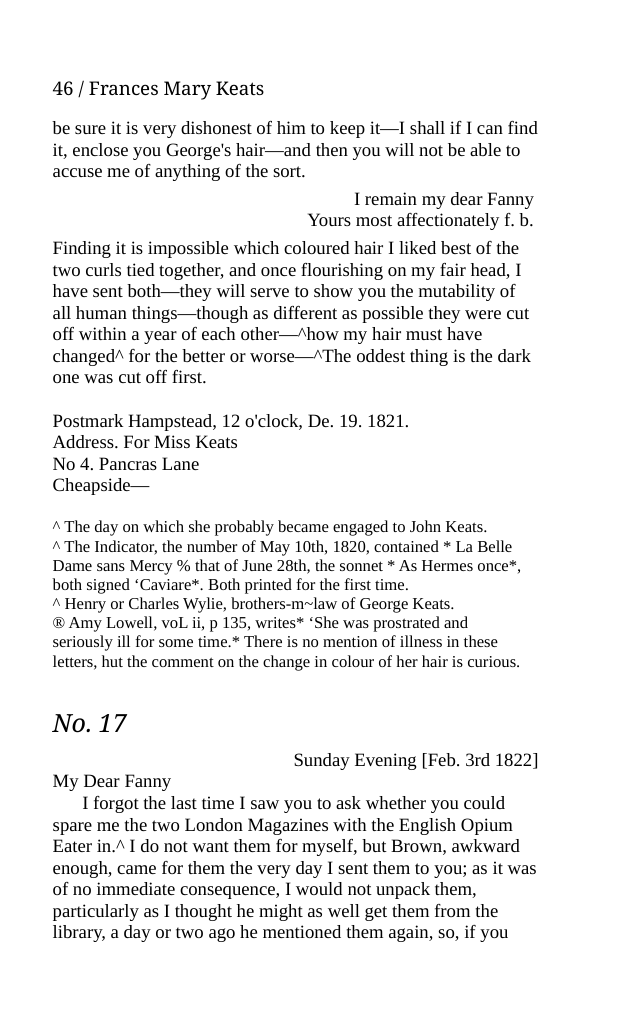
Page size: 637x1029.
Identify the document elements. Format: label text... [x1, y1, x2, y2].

text No 4. Pancras Lane [52, 453, 538, 474]
text be sure it is very dishonest of him to keep it—I shall if I can find it, enclose you George's hair—and then you will not be able to accuse me of anything of the sort. [52, 117, 538, 182]
text My Dear Fanny [52, 770, 538, 792]
text Cheapside— [52, 474, 538, 496]
text Sunday Evening [Feb. 3rd 1822] [52, 749, 538, 770]
text Address. For Miss Keats [52, 431, 538, 453]
text ® Amy Lowell, voL ii, p 135, writes* ‘She was prostrated and [52, 613, 538, 632]
text I remain my dear Fanny [52, 188, 538, 209]
text I forgot the last time I saw you to ask whether you could spare me the two London Magazines with the English Opium Eater in.^ I do not want them for myself, but Brown, awkward enough, came for them the very day I sent them to you; as it was of no immediate consequence, I would not unpack them, particularly as I thought he might as well get them from the library, a day or two ago he mentioned them again, so, if you [52, 792, 538, 943]
subtitle No. 17 [52, 706, 538, 740]
text Yours most affectionately f. b. [52, 209, 538, 231]
text ^ The day on which she probably became engaged to John Keats. [52, 517, 538, 536]
text Finding it is impossible which coloured hair I liked best of the two curls tied together, and once flourishing on my fair head, I have sent both—they will serve to show you the mutability of all human things—though as different as possible they were cut off within a year of each other—^how my hair must have changed^ for the better or worse—^The oddest thing is the dark one was cut off first. [52, 237, 538, 388]
text ^ The Indicator, the number of May 10th, 1820, contained * La Belle [52, 536, 538, 556]
text Postmark Hampstead, 12 o'clock, De. 19. 1821. [52, 409, 538, 431]
text seriously ill for some time.* There is no mention of illness in these letters, hut the comment on the change in colour of her hair is curious. [52, 632, 538, 671]
text ^ Henry or Charles Wylie, brothers-m~law of George Keats. [52, 594, 538, 613]
text Dame sans Mercy % that of June 28th, the sonnet * As Hermes once*, both signed ‘Caviare*. Both printed for the first time. [52, 556, 538, 594]
